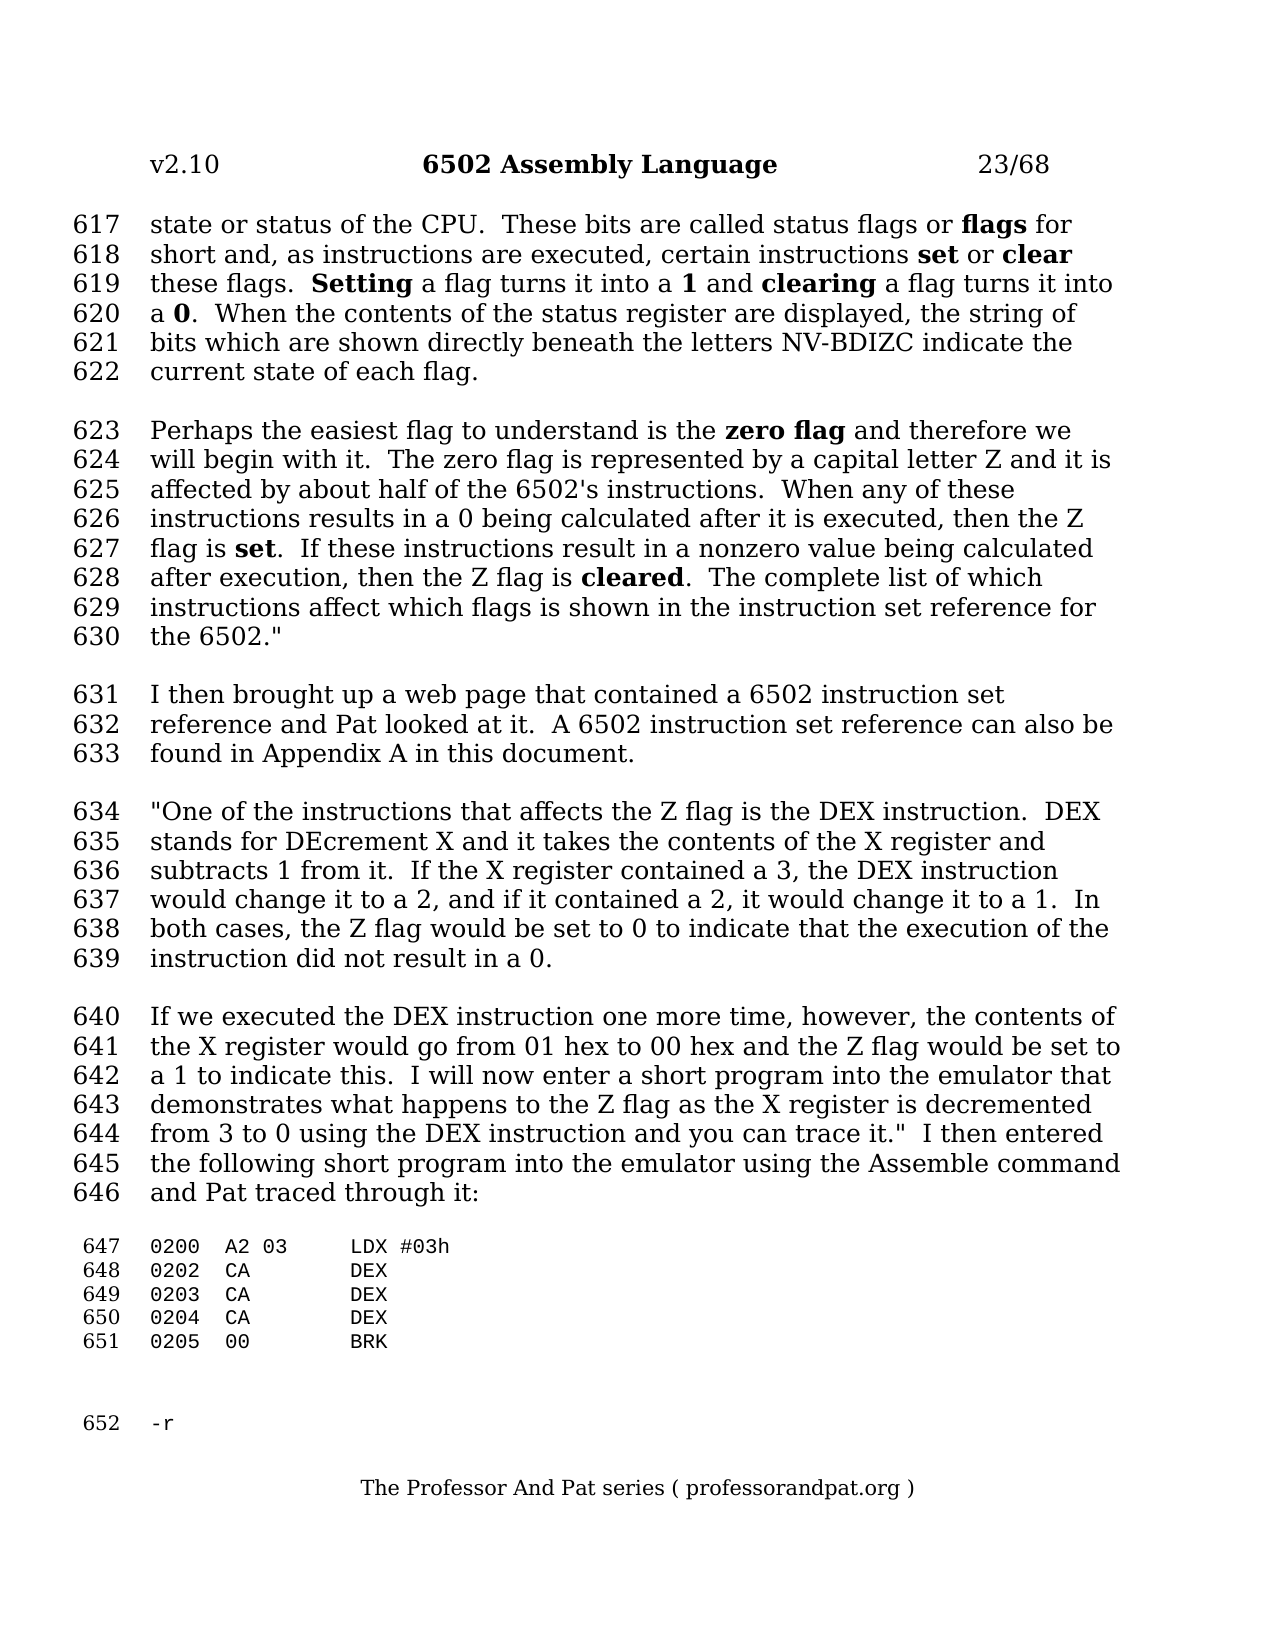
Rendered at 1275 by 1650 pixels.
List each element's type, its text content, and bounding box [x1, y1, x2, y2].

text 0202 CA DEX [150, 1260, 1125, 1284]
text 0200 A2 03 LDX #03h [150, 1237, 1125, 1260]
text "One of the instructions that affects the Z flag is the DEX instruction. DEX stands for DEcrement X and it takes the contents of the X register and subtracts 1 from it. If the X register contained a 3, the DEX instruction would change it to a 2, and if it contained a 2, it would change it to a 1. In both cases, the Z flag would be set to 0 to indicate that the execution of the instruction did not result in a 0. [150, 798, 1125, 973]
text Perhaps the easiest flag to understand is the zero flag and therefore we will begin with it. The zero flag is represented by a capital letter Z and it is affected by about half of the 6502's instructions. When any of these instructions results in a 0 being calculated after it is executed, then the Z flag is set. If these instructions result in a nonzero value being calculated after execution, then the Z flag is cleared. The complete list of which instructions affect which flags is shown in the instruction set reference for the 6502." [150, 416, 1125, 651]
text 0204 CA DEX [150, 1307, 1125, 1331]
text 0205 00 BRK [150, 1331, 1125, 1354]
text 0203 CA DEX [150, 1284, 1125, 1307]
text If we executed the DEX instruction one more time, however, the contents of the X register would go from 01 hex to 00 hex and the Z flag would be set to a 1 to indicate this. I will now enter a short program into the emulator that demonstrates what happens to the Z flag as the X register is decremented from 3 to 0 using the DEX instruction and you can trace it." I then entered the following short program into the emulator using the Assemble command and Pat traced through it: [150, 1002, 1125, 1207]
text state or status of the CPU. These bits are called status flags or flags for short and, as instructions are executed, certain instructions set or clear these flags. Setting a flag turns it into a 1 and clearing a flag turns it into a 0. When the contents of the status register are displayed, the string of bits which are shown directly beneath the letters NV-BDIZC indicate the current state of each flag. [150, 210, 1125, 387]
text I then brought up a web page that contained a 6502 instruction set reference and Pat looked at it. A 6502 instruction set reference can also be found in Appendix A in this document. [150, 681, 1125, 768]
text -r [150, 1413, 1125, 1436]
